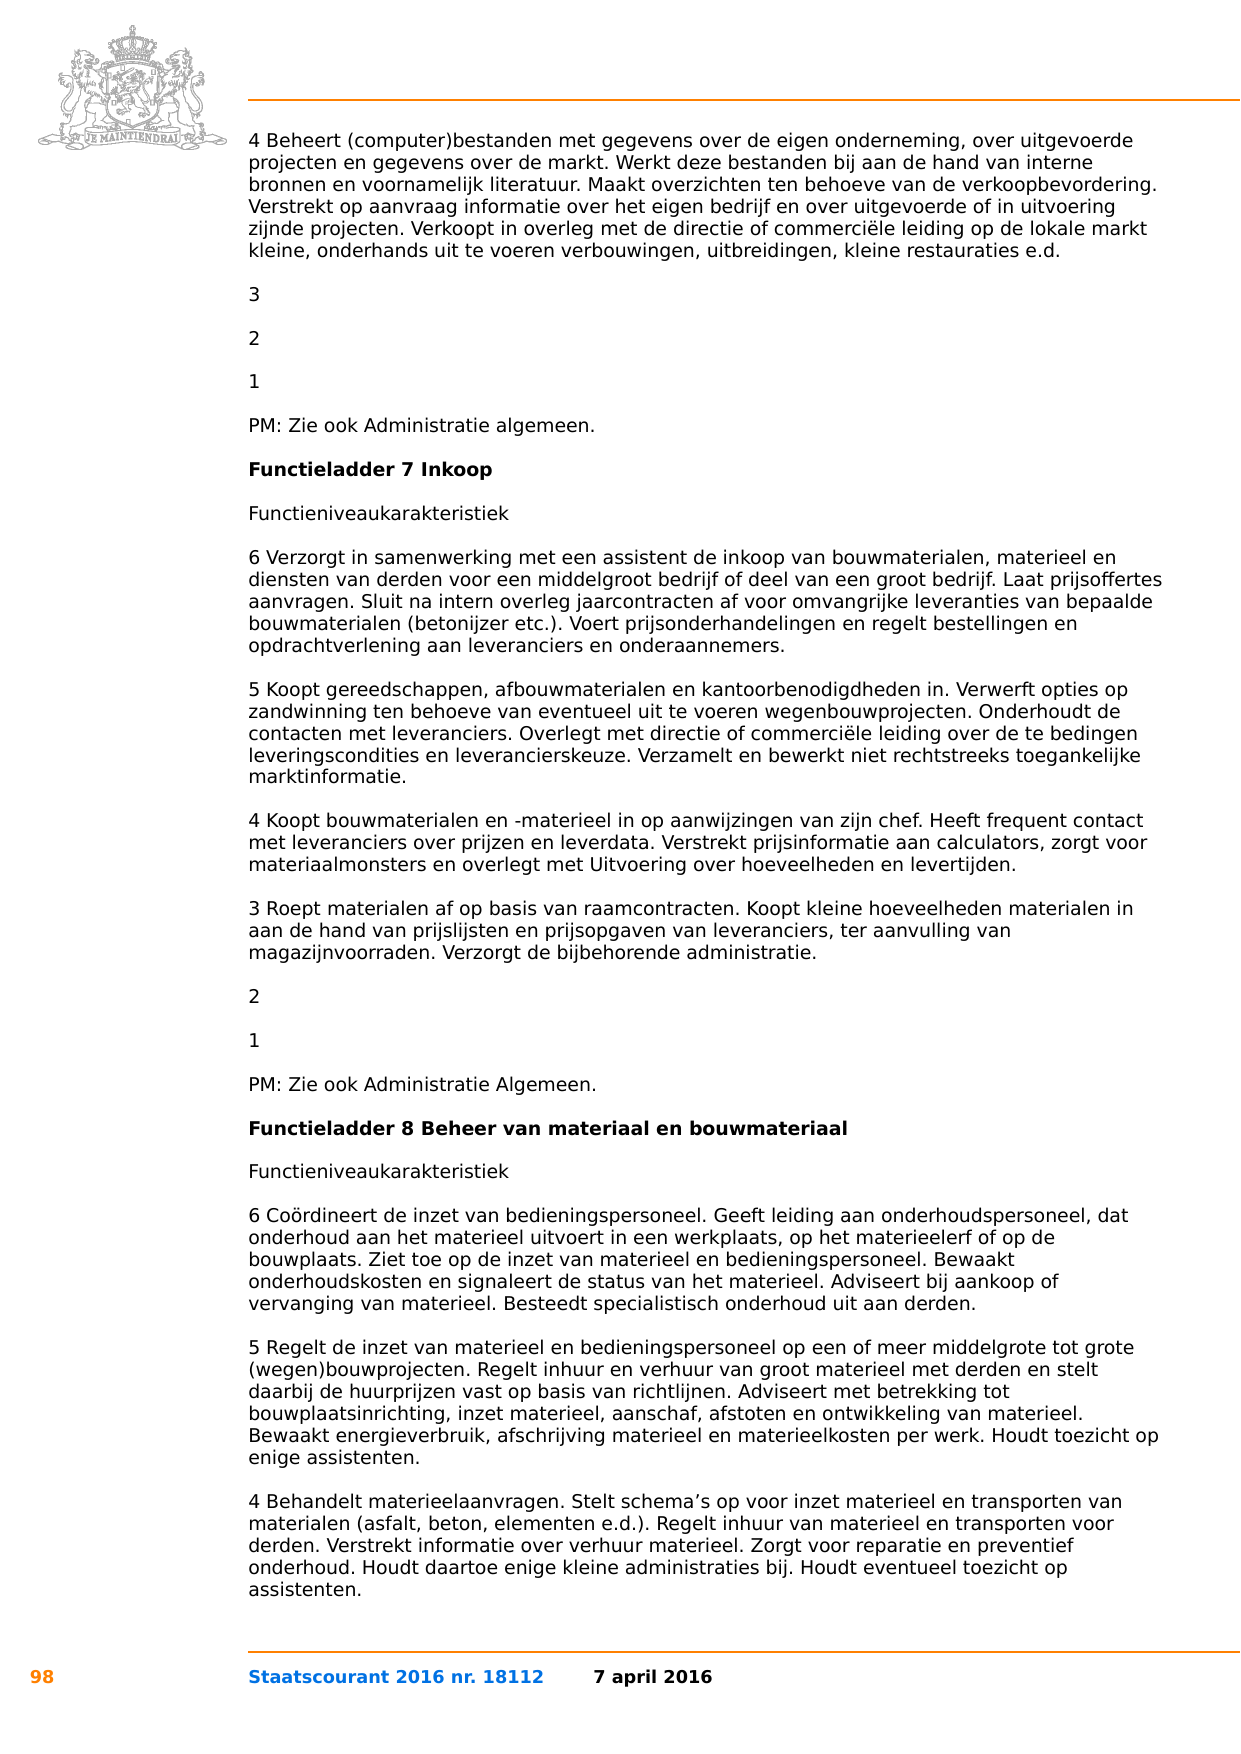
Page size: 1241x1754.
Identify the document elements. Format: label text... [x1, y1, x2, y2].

text Functieniveaukarakteristiek [248, 1161, 1163, 1183]
text 1 [248, 371, 1163, 393]
text 4 Behandelt materieelaanvragen. Stelt schema’s op voor inzet materieel en transporten van materialen (asfalt, beton, elementen e.d.). Regelt inhuur van materieel en transporten voor derden. Verstrekt informatie over verhuur materieel. Zorgt voor reparatie en preventief onderhoud. Houdt daartoe enige kleine administraties bij. Houdt eventueel toezicht op assistenten. [248, 1491, 1163, 1601]
text 6 Verzorgt in samenwerking met een assistent de inkoop van bouwmaterialen, materieel en diensten van derden voor een middelgroot bedrijf of deel van een groot bedrijf. Laat prijsoffertes aanvragen. Sluit na intern overleg jaarcontracten af voor omvangrijke leveranties van bepaalde bouwmaterialen (betonijzer etc.). Voert prijsonderhandelingen en regelt bestellingen en opdrachtverlening aan leveranciers en onderaannemers. [248, 547, 1163, 657]
text 2 [248, 986, 1163, 1008]
text 4 Beheert (computer)bestanden met gegevens over de eigen onderneming, over uitgevoerde projecten en gegevens over de markt. Werkt deze bestanden bij aan de hand van interne bronnen en voornamelijk literatuur. Maakt overzichten ten behoeve van de verkoopbevordering. Verstrekt op aanvraag informatie over het eigen bedrijf en over uitgevoerde of in uitvoering zijnde projecten. Verkoopt in overleg met de directie of commerciële leiding op de lokale markt kleine, onderhands uit te voeren verbouwingen, uitbreidingen, kleine restauraties e.d. [248, 130, 1163, 262]
picture [38, 25, 227, 150]
text 3 Roept materialen af op basis van raamcontracten. Koopt kleine hoeveelheden materialen in aan de hand van prijslijsten en prijsopgaven van leveranciers, ter aanvulling van magazijnvoorraden. Verzorgt de bijbehorende administratie. [248, 898, 1163, 964]
text Functieniveaukarakteristiek [248, 503, 1163, 525]
text 1 [248, 1030, 1163, 1052]
text Functieladder 8 Beheer van materiaal en bouwmateriaal [248, 1117, 1163, 1139]
text 5 Regelt de inzet van materieel en bedieningspersoneel op een of meer middelgrote tot grote (wegen)bouwprojecten. Regelt inhuur en verhuur van groot materieel met derden en stelt daarbij de huurprijzen vast op basis van richtlijnen. Adviseert met betrekking tot bouwplaatsinrichting, inzet materieel, aanschaf, afstoten en ontwikkeling van materieel. Bewaakt energieverbruik, afschrijving materieel en materieelkosten per werk. Houdt toezicht op enige assistenten. [248, 1337, 1163, 1469]
text PM: Zie ook Administratie algemeen. [248, 415, 1163, 437]
text 6 Coördineert de inzet van bedieningspersoneel. Geeft leiding aan onderhoudspersoneel, dat onderhoud aan het materieel uitvoert in een werkplaats, op het materieelerf of op de bouwplaats. Ziet toe op de inzet van materieel en bedieningspersoneel. Bewaakt onderhoudskosten en signaleert de status van het materieel. Adviseert bij aankoop of vervanging van materieel. Besteedt specialistisch onderhoud uit aan derden. [248, 1205, 1163, 1315]
text PM: Zie ook Administratie Algemeen. [248, 1074, 1163, 1096]
text 2 [248, 327, 1163, 349]
text Functieladder 7 Inkoop [248, 459, 1163, 481]
text 3 [248, 284, 1163, 306]
text 4 Koopt bouwmaterialen en -materieel in op aanwijzingen van zijn chef. Heeft frequent contact met leveranciers over prijzen en leverdata. Verstrekt prijsinformatie aan calculators, zorgt voor materiaalmonsters en overlegt met Uitvoering over hoeveelheden en levertijden. [248, 810, 1163, 876]
text 5 Koopt gereedschappen, afbouwmaterialen en kantoorbenodigdheden in. Verwerft opties op zandwinning ten behoeve van eventueel uit te voeren wegenbouwprojecten. Onderhoudt de contacten met leveranciers. Overlegt met directie of commerciële leiding over de te bedingen leveringscondities en leverancierskeuze. Verzamelt en bewerkt niet rechtstreeks toegankelijke marktinformatie. [248, 678, 1163, 788]
